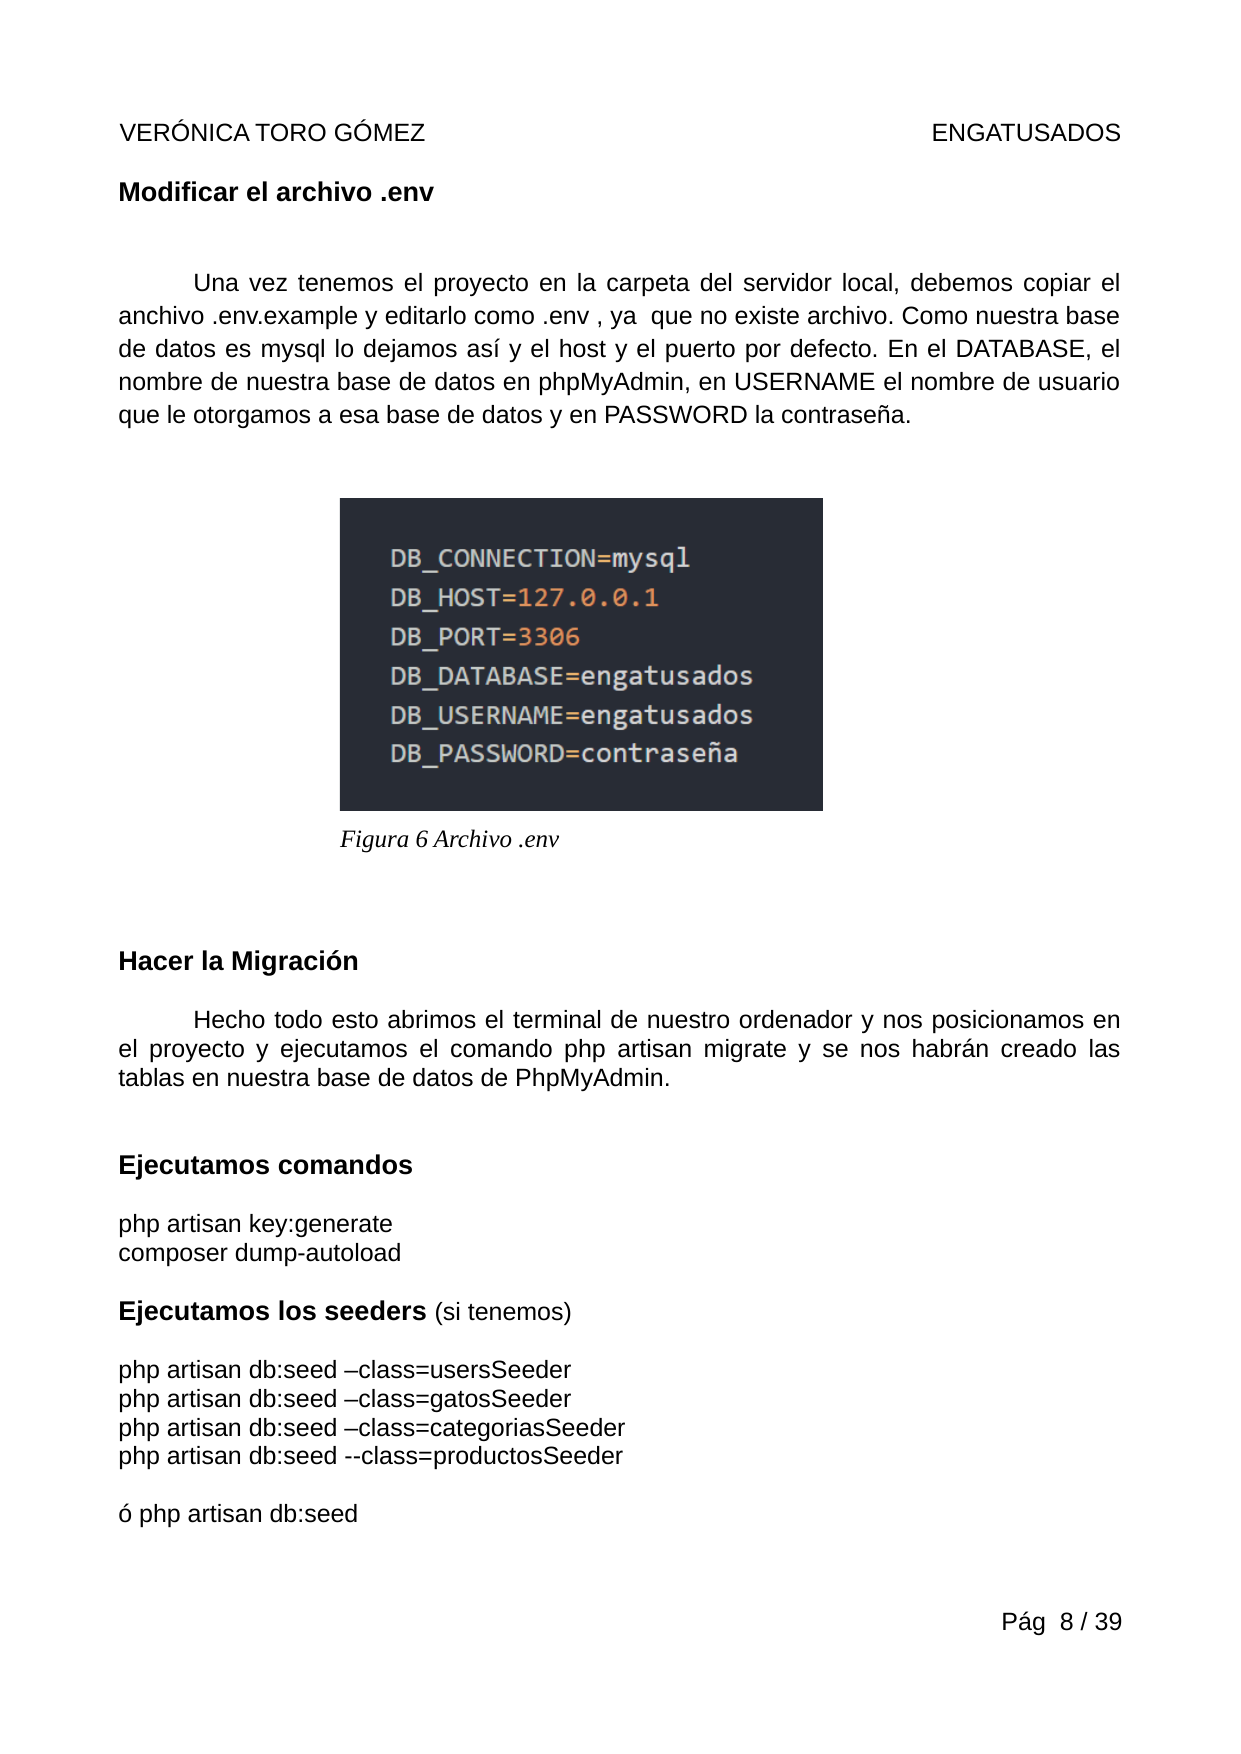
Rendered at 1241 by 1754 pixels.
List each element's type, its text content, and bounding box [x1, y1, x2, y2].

text Ejecutamos los seeders (si tenemos) [118, 1295, 1122, 1326]
text Una vez tenemos el proyecto en la carpeta del servidor local, debemos copiar el anchivo .env.example y editarlo como .env , ya que no existe archivo. Como nuestra base de datos es mysql lo dejamos así y el host y el puerto por defecto. En el DATABASE, el nombre de nuestra base de datos en phpMyAdmin, en USERNAME el nombre de usuario que le otorgamos a esa base de datos y en PASSWORD la contraseña. [118, 268, 1122, 428]
text php artisan db:seed –class=gatosSeeder [118, 1384, 1122, 1413]
text php artisan db:seed --class=productosSeeder [118, 1441, 1122, 1470]
text Hacer la Migración [118, 945, 1122, 976]
subtitle Modificar el archivo .env [118, 176, 1122, 208]
text ó php artisan db:seed [118, 1499, 1122, 1528]
text php artisan db:seed –class=usersSeeder [118, 1355, 1122, 1384]
text Ejecutamos comandos [118, 1149, 1122, 1180]
text php artisan key:generate [118, 1209, 1122, 1238]
text Hecho todo esto abrimos el terminal de nuestro ordenador y nos posicionamos en el proyecto y ejecutamos el comando php artisan migrate y se nos habrán creado las tablas en nuestra base de datos de PhpMyAdmin. [118, 1005, 1122, 1091]
text composer dump-autoload [118, 1238, 1122, 1266]
text php artisan db:seed –class=categoriasSeeder [118, 1413, 1122, 1441]
text Figura 6 Archivo .env [340, 811, 848, 852]
picture [339, 498, 823, 811]
